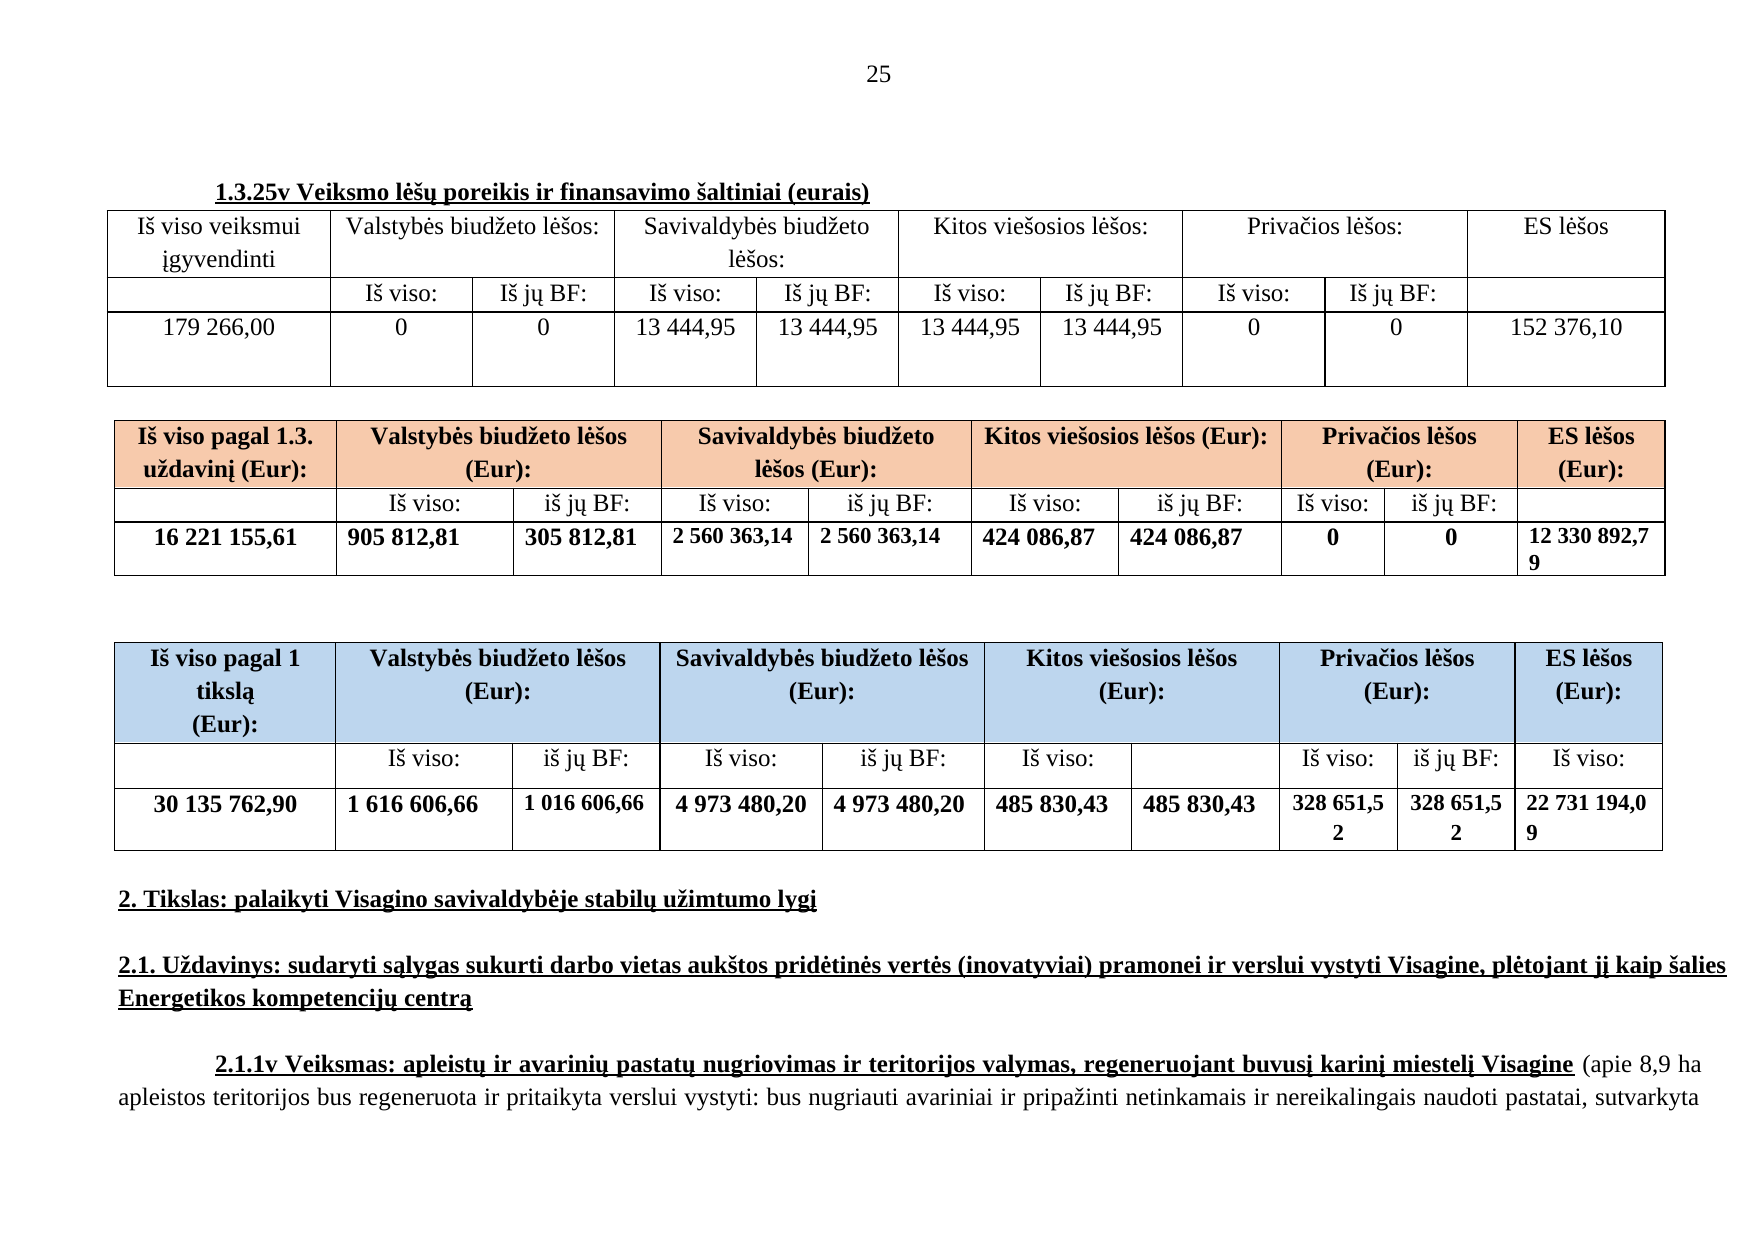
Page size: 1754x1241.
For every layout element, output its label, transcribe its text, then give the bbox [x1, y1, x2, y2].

table_cell [1518, 576, 1665, 609]
table_header Privačios lėšos: [1183, 211, 1467, 277]
table_cell [115, 576, 336, 609]
table_cell Iš viso: [1183, 278, 1324, 311]
table_cell 2 560 363,14 [809, 523, 971, 575]
table_header Valstybės biudžeto lėšos: [331, 211, 614, 277]
table_cell 0 [1326, 313, 1467, 386]
table_cell 328 651,52 [1398, 789, 1514, 850]
table_cell [1119, 576, 1281, 609]
table_cell Iš viso: [1516, 744, 1662, 788]
table_cell [971, 576, 1119, 609]
table_cell 12 330 892,79 [1518, 523, 1664, 575]
table_cell [1385, 576, 1517, 609]
table_cell 13 444,95 [1041, 313, 1182, 386]
table_cell 328 651,52 [1280, 789, 1397, 850]
table_cell [1281, 576, 1384, 609]
table_cell Iš viso: [662, 489, 808, 521]
table_header Savivaldybės biudžeto lėšos (Eur): [661, 643, 984, 742]
table_cell [1518, 489, 1664, 521]
table_cell 905 812,81 [337, 523, 513, 575]
table_cell 0 [331, 313, 472, 386]
table_header Iš viso pagal 1.3. uždavinį (Eur): [115, 421, 336, 487]
table_header ES lėšos (Eur): [1516, 643, 1662, 742]
table_cell 2 560 363,14 [662, 523, 808, 575]
table_cell 1 616 606,66 [336, 789, 512, 850]
table_cell Iš viso: [337, 489, 513, 521]
table_cell Iš jų BF: [473, 278, 614, 311]
table_cell [108, 278, 330, 311]
table_cell 152 376,10 [1468, 313, 1664, 386]
table_cell iš jų BF: [1119, 489, 1281, 521]
table_cell 22 731 194,09 [1516, 789, 1662, 850]
table_header ES lėšos (Eur): [1518, 421, 1664, 487]
table_cell [661, 576, 809, 609]
table_cell 0 [1282, 523, 1384, 575]
table_cell iš jų BF: [823, 744, 984, 788]
table_cell 13 444,95 [615, 313, 756, 386]
table_cell 0 [1183, 313, 1324, 386]
table_header ES lėšos [1468, 211, 1664, 277]
table_cell Iš viso: [972, 489, 1118, 521]
table_cell 13 444,95 [757, 313, 898, 386]
table_header Iš viso veiksmui įgyvendinti [108, 211, 330, 277]
table_cell Iš viso: [331, 278, 472, 311]
table_cell Iš viso: [899, 278, 1040, 311]
table_cell Iš jų BF: [757, 278, 898, 311]
table_cell Iš viso: [985, 744, 1131, 788]
table_cell iš jų BF: [513, 744, 659, 788]
table_cell 4 973 480,20 [823, 789, 984, 850]
table_cell [115, 489, 336, 521]
table_header Kitos viešosios lėšos (Eur): [972, 421, 1281, 487]
table_cell Iš viso: [1282, 489, 1384, 521]
table_cell Iš viso: [1280, 744, 1397, 788]
table_header Savivaldybės biudžeto lėšos: [615, 211, 898, 277]
table_cell 424 086,87 [1119, 523, 1281, 575]
table_cell 16 221 155,61 [115, 523, 336, 575]
table_cell [513, 576, 661, 609]
table_cell 0 [1385, 523, 1517, 575]
text 2. Tikslas: palaikyti Visagino savivaldybėje stabilų užimtumo lygį [118, 884, 1751, 913]
table_cell 0 [473, 313, 614, 386]
table_header Savivaldybės biudžeto lėšos (Eur): [662, 421, 971, 487]
table_cell Iš viso: [336, 744, 512, 788]
table_cell [1468, 278, 1664, 311]
table_header Iš viso pagal 1 tikslą (Eur): [115, 643, 335, 742]
table_cell Iš jų BF: [1326, 278, 1467, 311]
table_cell [336, 576, 513, 609]
text 2.1.1v Veiksmas: apleistų ir avarinių pastatų nugriovimas ir teritorijos valymas, regeneruojant buvusį karinį miestelį Visagine (apie 8,9 ha apleistos teritorijos bus regeneruota ir pritaikyta verslui vystyti: bus nugriauti avariniai ir pripažinti netinkamais ir nereikalingais naudoti pastatai, sutvarkyta [118, 1049, 1701, 1111]
table_cell Iš viso: [615, 278, 756, 311]
table_cell 179 266,00 [108, 313, 330, 386]
table_cell 485 830,43 [1132, 789, 1279, 850]
table_header Kitos viešosios lėšos (Eur): [985, 643, 1279, 742]
table_cell [115, 744, 335, 788]
table_cell [1132, 744, 1279, 788]
table_cell [809, 576, 971, 609]
table_header Valstybės biudžeto lėšos (Eur): [336, 643, 659, 742]
text 1.3.25v Veiksmo lėšų poreikis ir finansavimo šaltiniai (eurais) [118, 177, 1639, 206]
table_header Kitos viešosios lėšos: [899, 211, 1182, 277]
table_cell 1 016 606,66 [513, 789, 659, 850]
table_cell 13 444,95 [899, 313, 1040, 386]
table_cell iš jų BF: [1398, 744, 1514, 788]
table_cell 305 812,81 [514, 523, 661, 575]
table_header Privačios lėšos (Eur): [1280, 643, 1514, 742]
table_cell 485 830,43 [985, 789, 1131, 850]
table_header Valstybės biudžeto lėšos (Eur): [337, 421, 661, 487]
table_header Privačios lėšos (Eur): [1282, 421, 1517, 487]
text 2.1. Uždavinys: sudaryti sąlygas sukurti darbo vietas aukštos pridėtinės vertės (inovatyviai) pramonei ir verslui vystyti Visagine, plėtojant jį kaip šalies Energetikos kompetencijų centrą [118, 950, 1728, 1012]
table_cell iš jų BF: [1385, 489, 1517, 521]
table_cell 424 086,87 [972, 523, 1118, 575]
table_cell 4 973 480,20 [661, 789, 822, 850]
table_cell iš jų BF: [809, 489, 971, 521]
table_cell Iš jų BF: [1041, 278, 1182, 311]
table_cell Iš viso: [661, 744, 822, 788]
table_cell 30 135 762,90 [115, 789, 335, 850]
table_cell iš jų BF: [514, 489, 661, 521]
